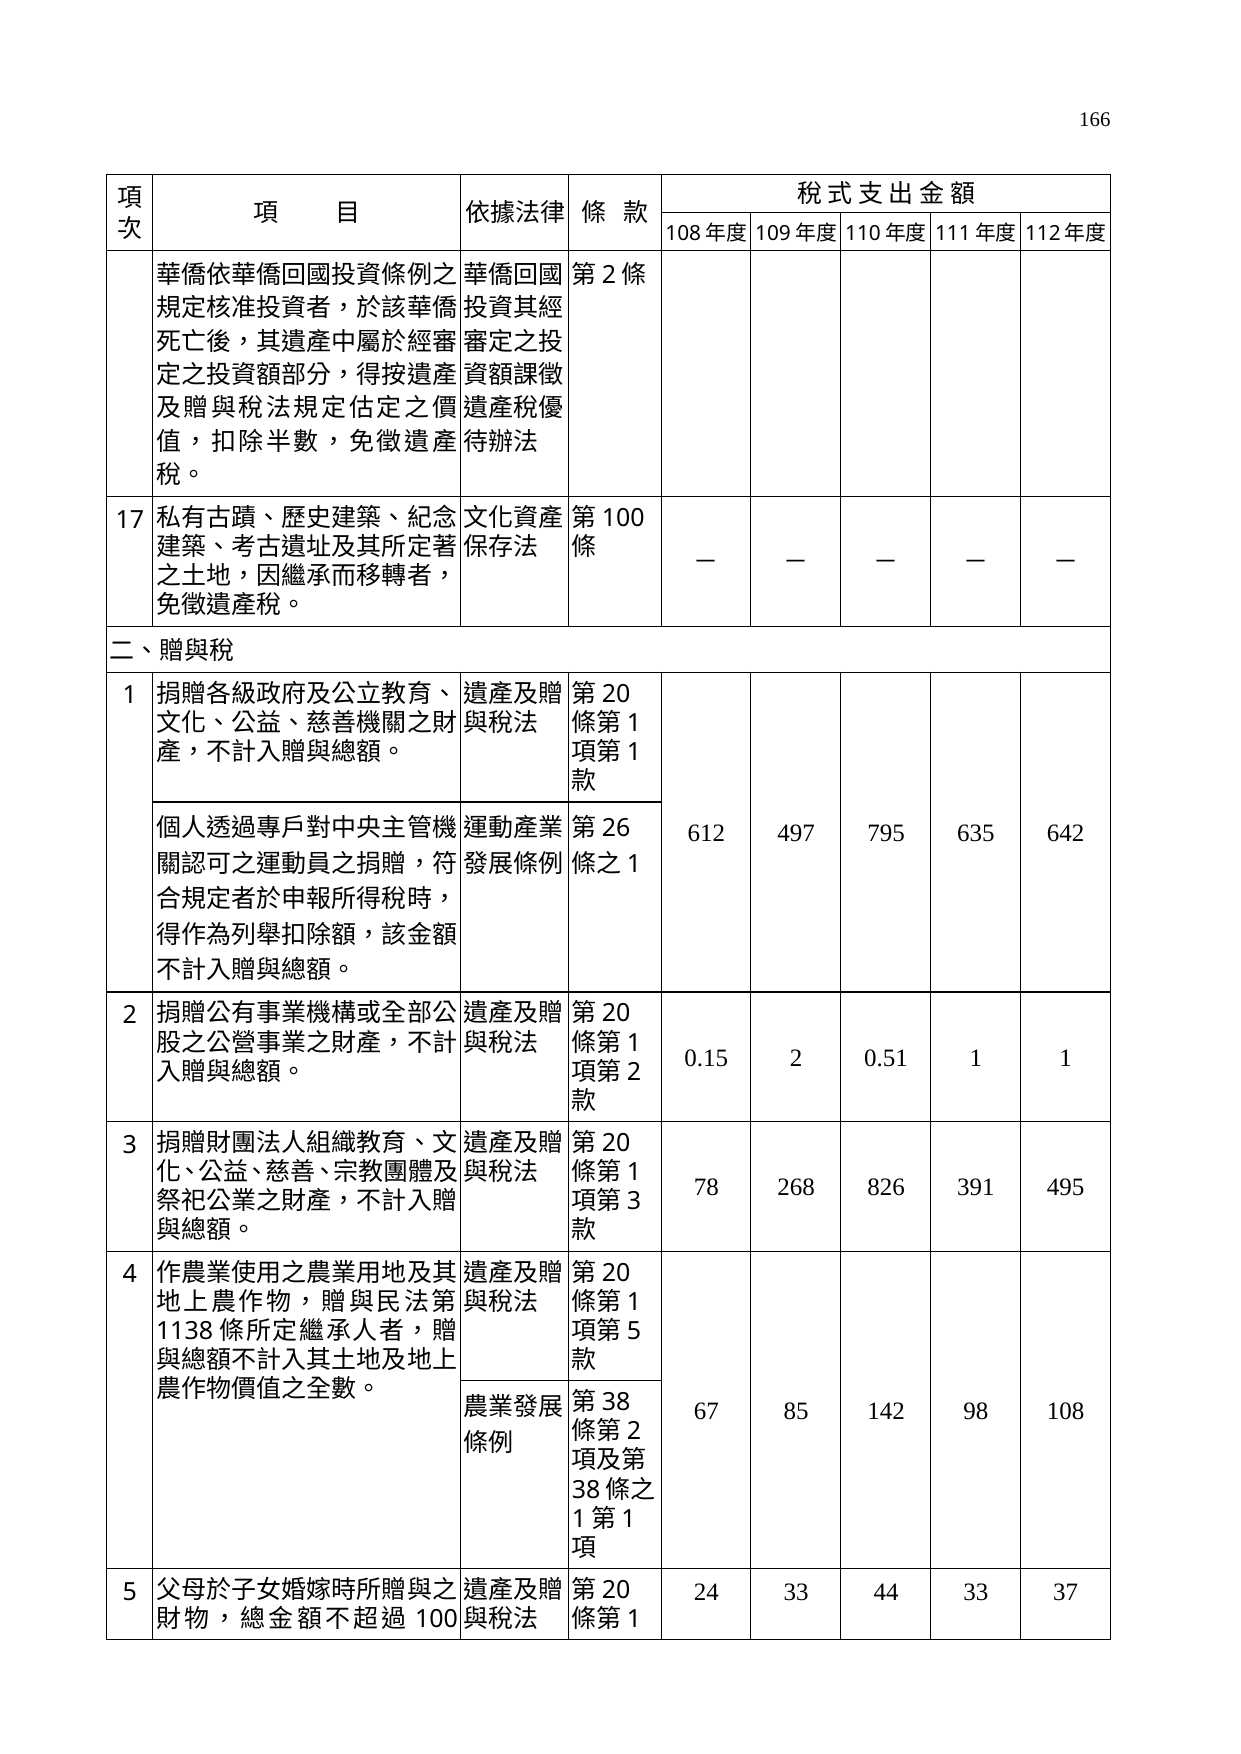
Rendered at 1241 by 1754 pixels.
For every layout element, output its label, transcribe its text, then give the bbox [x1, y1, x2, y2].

table_cell 495 [1021, 1122, 1110, 1251]
table_cell 112年度 [1021, 213, 1110, 250]
table_cell 1 [931, 993, 1020, 1121]
table_cell － [1021, 497, 1110, 626]
table_cell 華僑回國投資其經審定之投資額課徵遺產稅優待辦法 [461, 251, 568, 496]
table_cell 農業發展條例 [461, 1381, 568, 1568]
table_cell 第38條第2項及第38條之1第1項 [569, 1381, 661, 1568]
table_cell － [751, 251, 840, 496]
table_cell 華僑依華僑回國投資條例之規定核准投資者，於該華僑死亡後，其遺產中屬於經審定之投資額部分，得按遺產及贈與稅法規定估定之價值，扣除半數，免徵遺產稅。 [153, 251, 460, 496]
table_cell 108 [1021, 1252, 1110, 1568]
table_cell 111年度 [931, 213, 1020, 250]
table_header 項次 [107, 175, 152, 250]
table_cell 268 [751, 1122, 840, 1251]
table_cell － [841, 251, 930, 496]
table_cell 文化資產保存法 [461, 497, 568, 626]
table_cell 作農業使用之農業用地及其地上農作物，贈與民法第1138條所定繼承人者，贈與總額不計入其土地及地上農作物價值之全數。 [153, 1252, 460, 1568]
table_cell 110年度 [841, 213, 930, 250]
table_cell 78 [662, 1122, 750, 1251]
table_cell 父母於子女婚嫁時所贈與之財物，總金額不超過100 [153, 1569, 460, 1639]
table_cell － [931, 497, 1020, 626]
table_cell － [662, 251, 750, 496]
table_cell 1 [107, 673, 152, 801]
table_cell 遺產及贈與稅法 [461, 1252, 568, 1380]
table_cell 98 [931, 1252, 1020, 1568]
table_cell 109年度 [751, 213, 840, 250]
table_cell 497 [751, 673, 840, 991]
table_cell 33 [931, 1569, 1020, 1639]
table_cell 826 [841, 1122, 930, 1251]
table_cell [107, 251, 152, 496]
table_cell 795 [841, 673, 930, 991]
table_cell [107, 801, 152, 991]
table_cell 第20條第1 [569, 1569, 661, 1639]
table_cell 二、贈與稅 [107, 627, 1110, 672]
table_cell － [662, 497, 750, 626]
table_cell 遺產及贈與稅法 [461, 673, 568, 801]
table_cell 私有古蹟、歷史建築、紀念建築、考古遺址及其所定著之土地，因繼承而移轉者，免徵遺產稅。 [153, 497, 460, 626]
table_cell 第20條第1項第1款 [569, 673, 661, 801]
table_cell 33 [751, 1569, 840, 1639]
table_cell 捐贈財團法人組織教育、文化、公益、慈善、宗教團體及祭祀公業之財產，不計入贈與總額。 [153, 1122, 460, 1251]
table_cell 67 [662, 1252, 750, 1568]
table_cell 85 [751, 1252, 840, 1568]
table_cell － [751, 497, 840, 626]
table_cell 遺產及贈與稅法 [461, 1569, 568, 1639]
table_cell 遺產及贈與稅法 [461, 1122, 568, 1251]
table_header 依據法律 [461, 175, 568, 250]
table_cell 5 [107, 1569, 152, 1639]
table_header 項 目 [153, 175, 460, 250]
table_cell 遺產及贈與稅法 [461, 993, 568, 1121]
table_header 稅 式 支 出 金 額 [662, 175, 1110, 212]
table_cell 44 [841, 1569, 930, 1639]
table_cell 17 [107, 497, 152, 626]
table_cell － [1021, 251, 1110, 496]
table_cell 0.51 [841, 993, 930, 1121]
table_cell － [841, 497, 930, 626]
table_cell 1 [1021, 993, 1110, 1121]
table_cell 0.15 [662, 993, 750, 1121]
table_cell 391 [931, 1122, 1020, 1251]
table_cell 第20條第1項第3款 [569, 1122, 661, 1251]
table_cell 108年度 [662, 213, 750, 250]
table_cell 第100條 [569, 497, 661, 626]
table_cell 142 [841, 1252, 930, 1568]
table_cell 4 [107, 1252, 152, 1568]
table_cell 第20條第1項第5款 [569, 1252, 661, 1380]
table_cell 第20條第1項第2款 [569, 993, 661, 1121]
table_cell 635 [931, 673, 1020, 991]
table_header 條 款 [569, 175, 661, 250]
table_cell 3 [107, 1122, 152, 1251]
table_cell 運動產業發展條例 [461, 803, 568, 991]
table_cell 612 [662, 673, 750, 991]
table_cell － [931, 251, 1020, 496]
table_cell 第26條之1 [569, 803, 661, 991]
table_cell 24 [662, 1569, 750, 1639]
table_cell 個人透過專戶對中央主管機關認可之運動員之捐贈，符合規定者於申報所得稅時，得作為列舉扣除額，該金額不計入贈與總額。 [153, 803, 460, 991]
table_cell 捐贈公有事業機構或全部公股之公營事業之財產，不計入贈與總額。 [153, 993, 460, 1121]
table_cell 第2條 [569, 251, 661, 496]
table_cell 2 [107, 993, 152, 1121]
table_cell 37 [1021, 1569, 1110, 1639]
table_cell 642 [1021, 673, 1110, 991]
table_cell 2 [751, 993, 840, 1121]
table_cell 捐贈各級政府及公立教育、文化、公益、慈善機關之財產，不計入贈與總額。 [153, 673, 460, 801]
